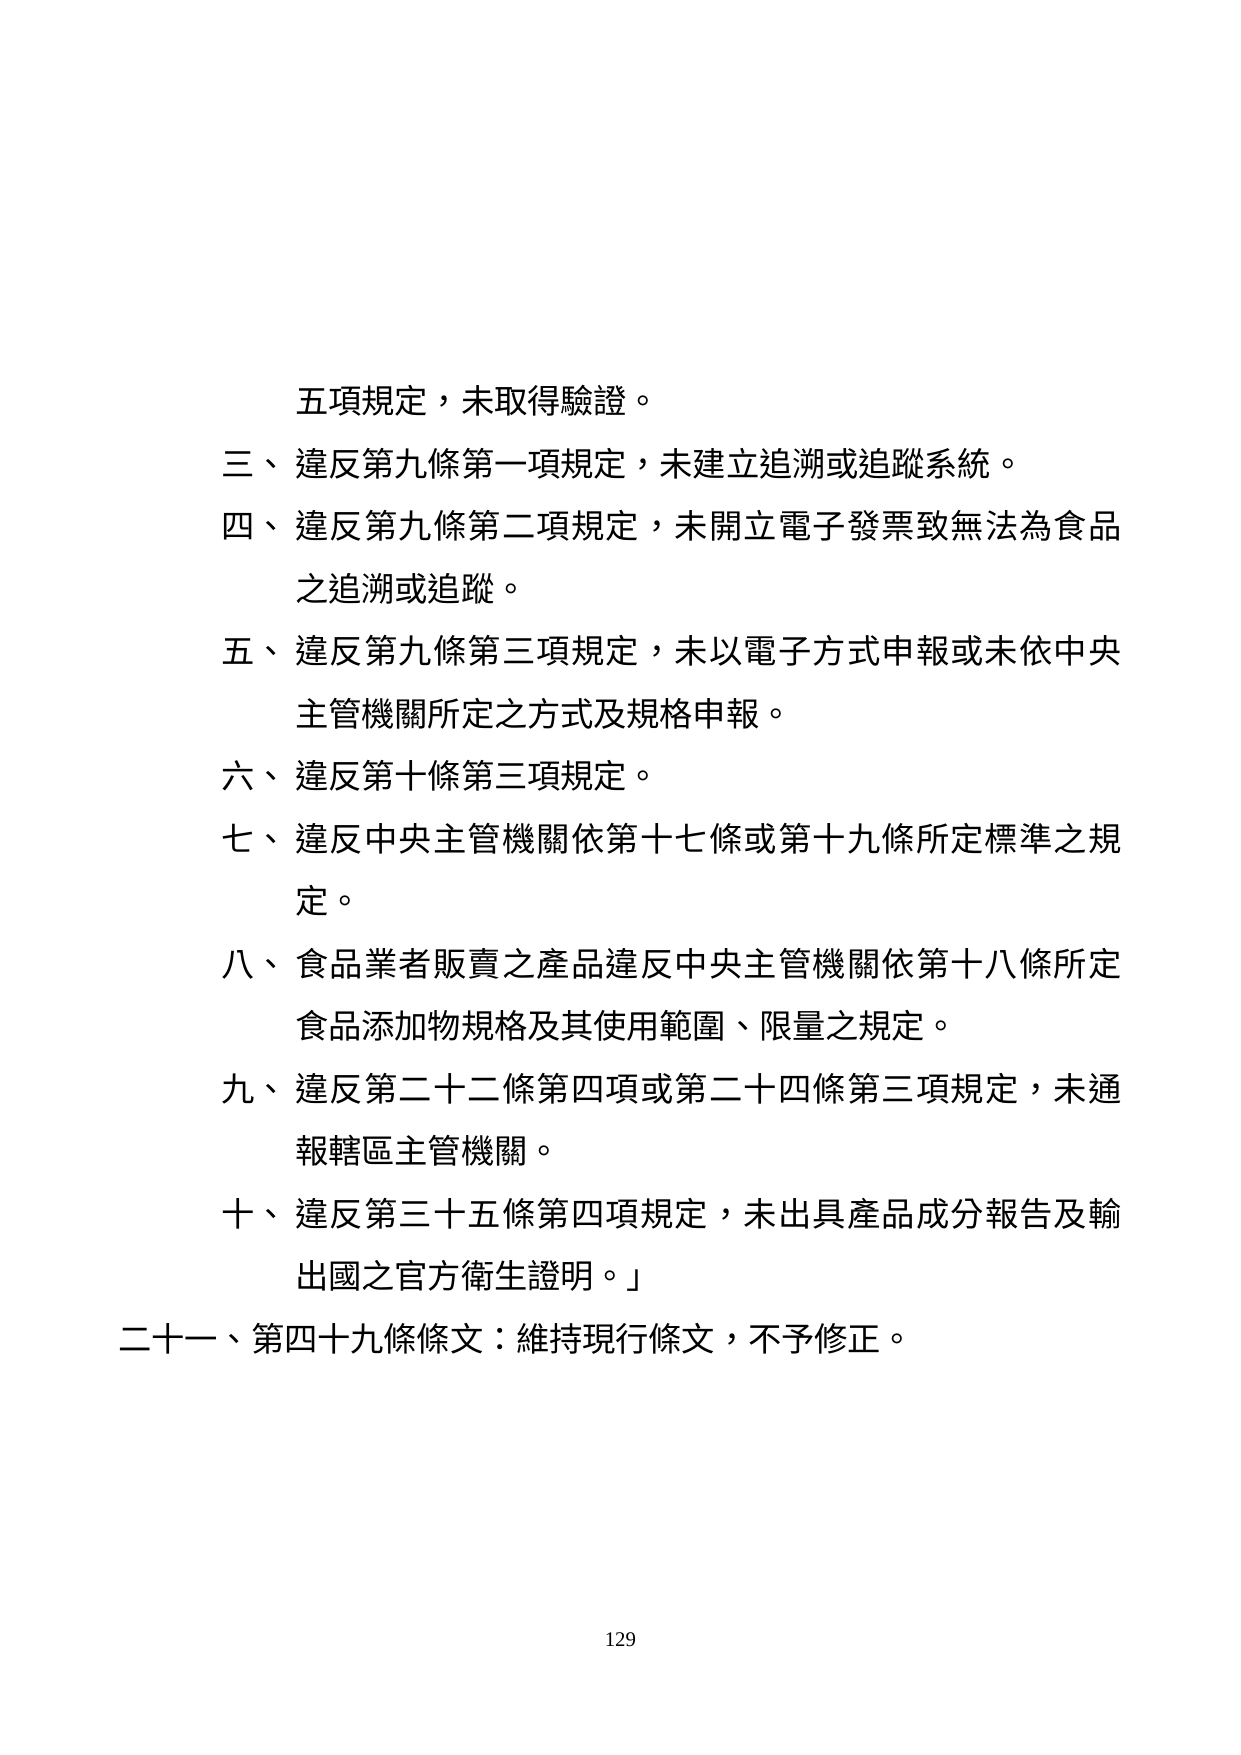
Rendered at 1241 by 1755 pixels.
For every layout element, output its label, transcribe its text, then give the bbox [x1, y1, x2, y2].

text 三、 違反第九條第一項規定，未建立追溯或追蹤系統。 [221, 420, 1122, 483]
text 七、 違反中央主管機關依第十七條或第十九條所定標準之規定。 [221, 795, 1122, 920]
text 四、 違反第九條第二項規定，未開立電子發票致無法為食品之追溯或追蹤。 [221, 483, 1122, 608]
text 十、 違反第三十五條第四項規定，未出具產品成分報告及輸出國之官方衛生證明。」 [221, 1170, 1122, 1295]
text 五項規定，未取得驗證。 [221, 358, 1122, 420]
text 九、 違反第二十二條第四項或第二十四條第三項規定，未通報轄區主管機關。 [221, 1045, 1122, 1170]
text 八、 食品業者販賣之產品違反中央主管機關依第十八條所定食品添加物規格及其使用範圍、限量之規定。 [221, 920, 1122, 1045]
text 五、 違反第九條第三項規定，未以電子方式申報或未依中央主管機關所定之方式及規格申報。 [221, 608, 1122, 733]
text 二十一、第四十九條條文：維持現行條文，不予修正。 [118, 1295, 1122, 1358]
text 六、 違反第十條第三項規定。 [221, 733, 1122, 795]
